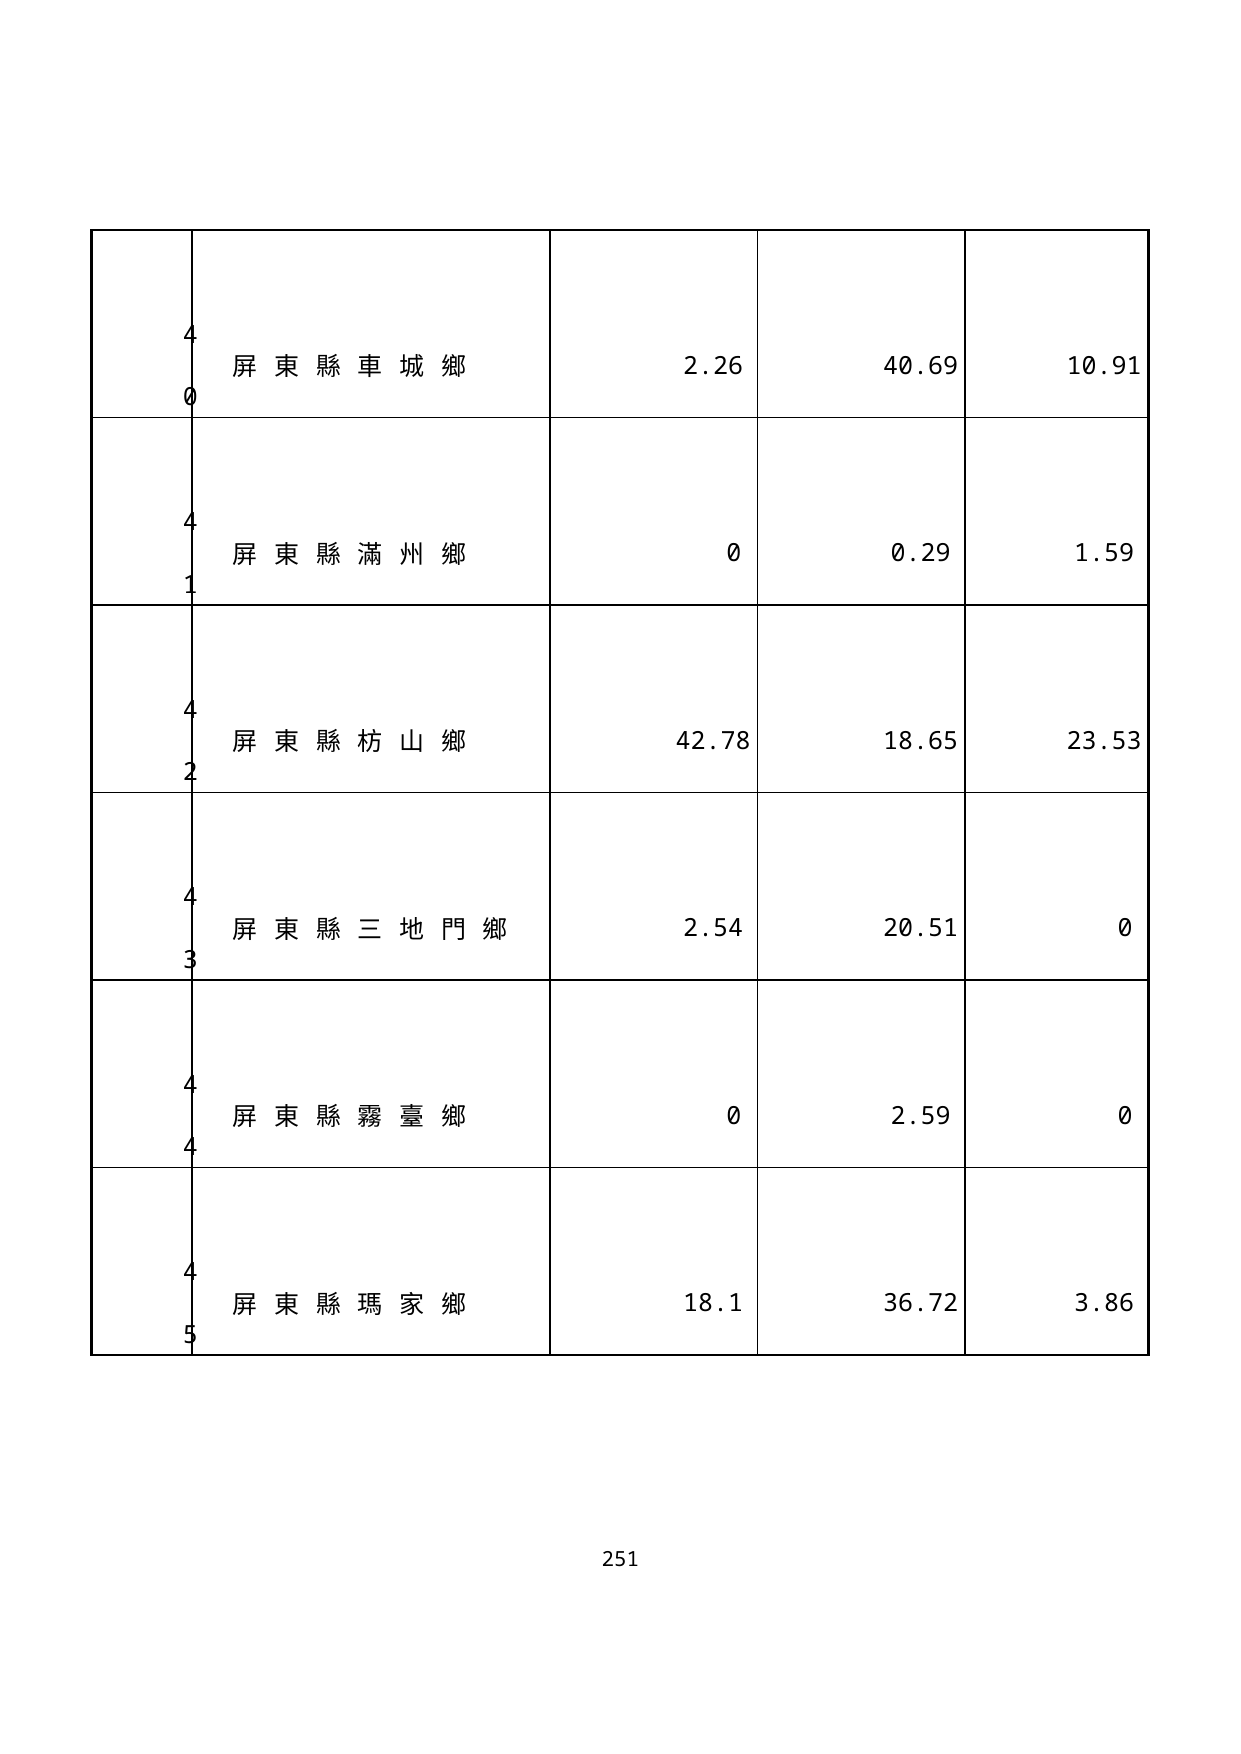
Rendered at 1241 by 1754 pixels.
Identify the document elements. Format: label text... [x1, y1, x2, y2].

table_cell 0.29 [758, 418, 964, 604]
table_cell 2.59 [758, 981, 964, 1167]
table_cell 1.59 [966, 418, 1147, 604]
table_cell 3.86 [966, 1168, 1147, 1354]
table_cell 屏東縣枋山鄉 [193, 606, 549, 792]
table_cell 23.53 [966, 606, 1147, 792]
table_cell 2.26 [551, 231, 757, 417]
table_cell 10.91 [966, 231, 1147, 417]
table_cell 40.69 [758, 231, 964, 417]
table_cell 0 [966, 793, 1147, 979]
table_cell 屏東縣霧臺鄉 [193, 981, 549, 1167]
table_cell 屏東縣三地門鄉 [193, 793, 549, 979]
table_cell 40 [93, 231, 191, 417]
table_cell 屏東縣車城鄉 [193, 231, 549, 417]
table_cell 屏東縣瑪家鄉 [193, 1168, 549, 1354]
table_cell 36.72 [758, 1168, 964, 1354]
table_cell 18.65 [758, 606, 964, 792]
table_cell 0 [551, 981, 757, 1167]
table_cell 0 [551, 418, 757, 604]
table_cell 45 [93, 1168, 191, 1354]
table_cell 屏東縣滿州鄉 [193, 418, 549, 604]
table_cell 2.54 [551, 793, 757, 979]
table_cell 44 [93, 981, 191, 1167]
table_cell 41 [93, 418, 191, 604]
table_cell 42.78 [551, 606, 757, 792]
table_cell 18.1 [551, 1168, 757, 1354]
table_cell 43 [93, 793, 191, 979]
table_cell 20.51 [758, 793, 964, 979]
table_cell 42 [93, 606, 191, 792]
table_cell 0 [966, 981, 1147, 1167]
